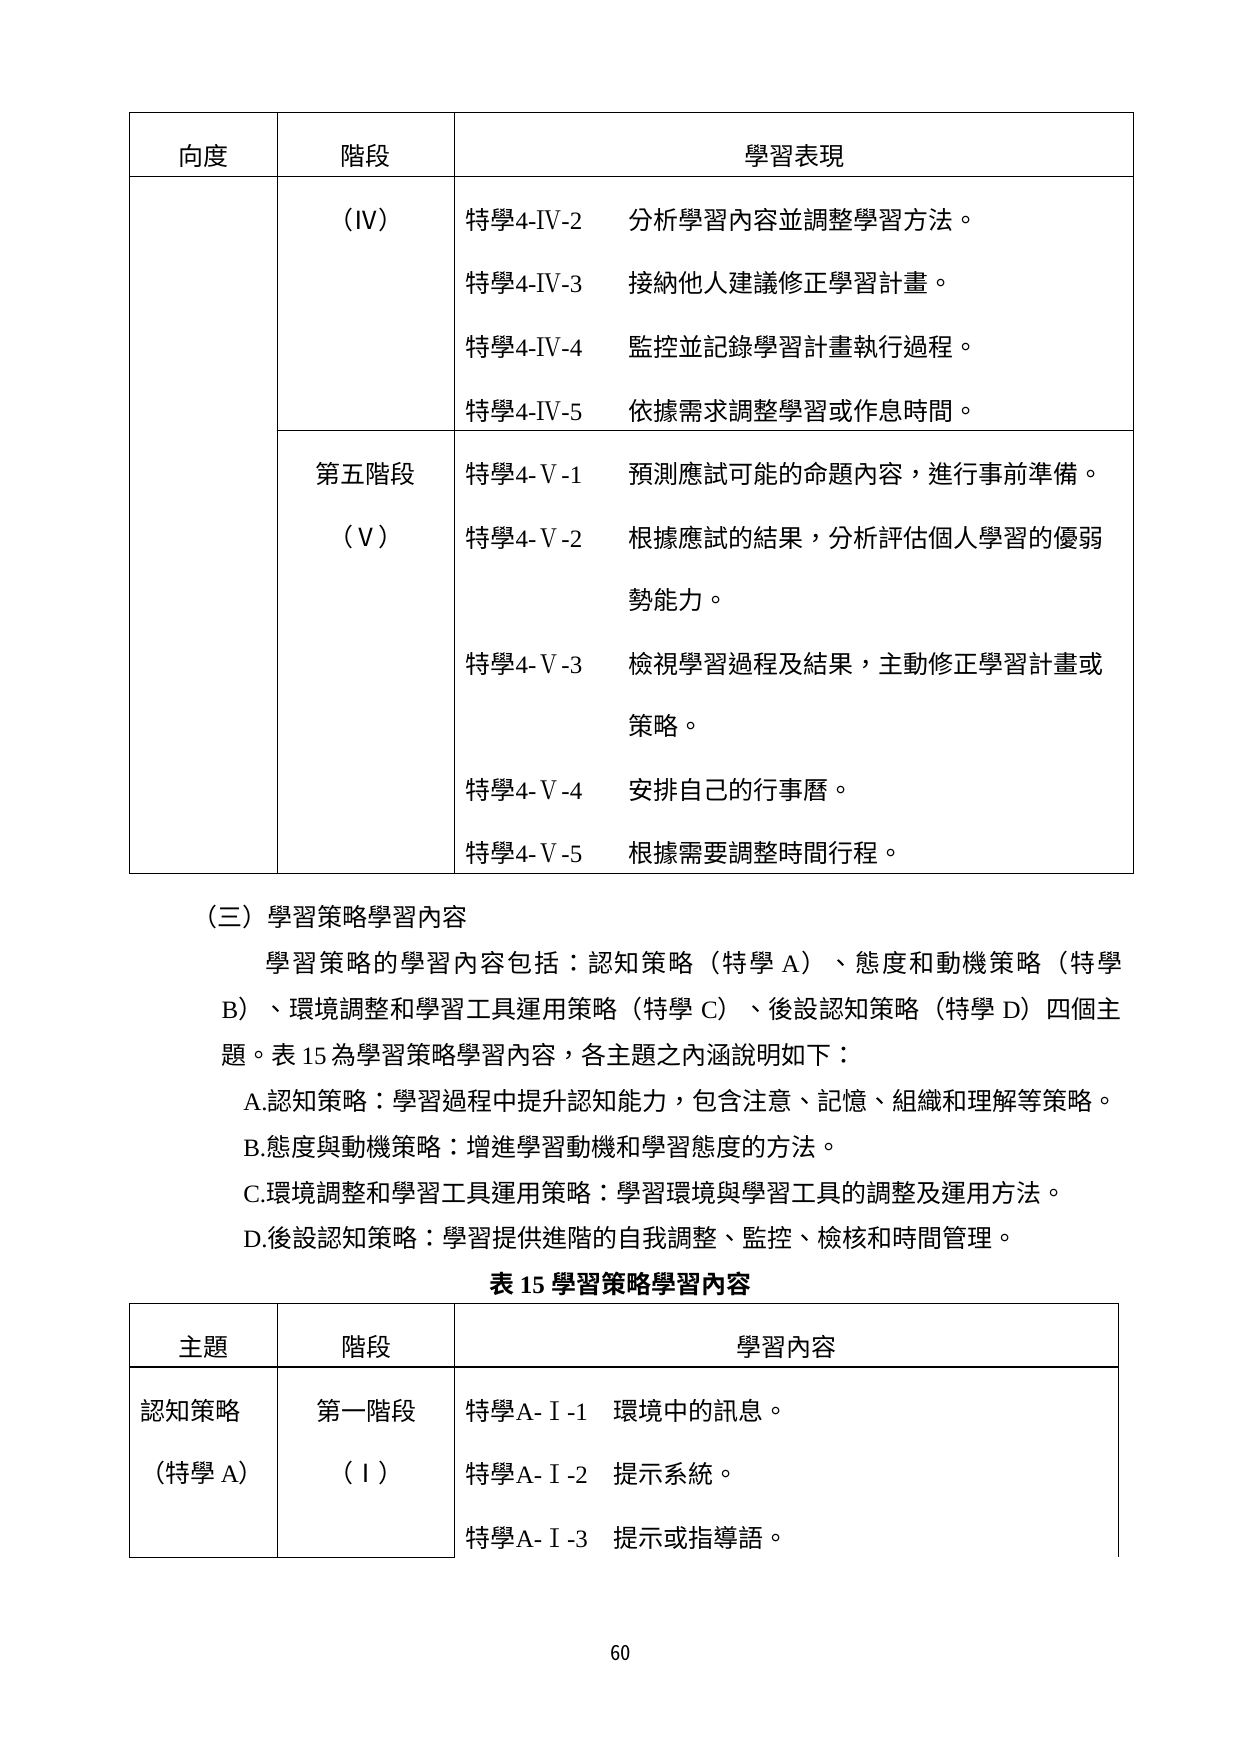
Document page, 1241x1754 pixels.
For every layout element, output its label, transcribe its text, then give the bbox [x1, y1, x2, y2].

table_cell 安排自己的行事曆。 [617, 746, 1133, 809]
table_header 階段 [278, 1304, 454, 1366]
text A.認知策略：學習過程中提升認知能力，包含注意、記憶、組織和理解等策略。 [243, 1074, 1122, 1119]
table_cell 提示或指導語。 [602, 1494, 1118, 1557]
text C.環境調整和學習工具運用策略：學習環境與學習工具的調整及運用方法。 [243, 1165, 1122, 1211]
table_cell 第五階段（Ⅴ） [278, 431, 454, 873]
table_cell 特學A-Ⅰ-3 [455, 1494, 602, 1557]
table_cell 特學4-Ⅳ-2 [455, 177, 617, 239]
text （三）學習策略學習內容 [177, 874, 1122, 936]
table_cell 第一階段（Ⅰ） [278, 1368, 454, 1557]
table_cell 特學4-Ⅴ-3 [455, 620, 617, 746]
table_cell 預測應試可能的命題內容，進行事前準備。 [617, 431, 1133, 493]
table_header 主題 [130, 1304, 277, 1366]
table_cell 根據應試的結果，分析評估個人學習的優弱勢能力。 [617, 494, 1133, 619]
table_cell 特學4-Ⅴ-5 [455, 809, 617, 873]
table_cell 環境中的訊息。 [602, 1368, 1118, 1430]
table_cell 依據需求調整學習或作息時間。 [617, 366, 1133, 430]
table_cell 特學A-Ⅰ-2 [455, 1430, 602, 1493]
subtitle 表15 學習策略學習內容 [118, 1257, 1122, 1303]
table_header 學習內容 [455, 1304, 1118, 1366]
table_cell 特學4-Ⅳ-3 [455, 239, 617, 303]
table_cell 提示系統。 [602, 1430, 1118, 1493]
table_cell 特學4-Ⅳ-5 [455, 366, 617, 430]
table_cell [130, 177, 277, 873]
table_cell 特學4-Ⅴ-4 [455, 746, 617, 809]
table_header 階段 [278, 113, 454, 176]
text D.後設認知策略：學習提供進階的自我調整、監控、檢核和時間管理。 [243, 1211, 1122, 1257]
table_cell 特學A-Ⅰ-1 [455, 1368, 602, 1430]
table_header 學習表現 [455, 113, 1133, 176]
table_header 向度 [130, 113, 277, 176]
table_cell 接納他人建議修正學習計畫。 [617, 239, 1133, 303]
table_cell 分析學習內容並調整學習方法。 [617, 177, 1133, 239]
table_cell 特學4-Ⅳ-4 [455, 303, 617, 366]
table_cell 認知策略 （特學A） [130, 1368, 277, 1557]
table_cell 特學4-Ⅴ-1 [455, 431, 617, 493]
text B.態度與動機策略：增進學習動機和學習態度的方法。 [243, 1119, 1122, 1165]
table_cell 根據需要調整時間行程。 [617, 809, 1133, 873]
table_cell 監控並記錄學習計畫執行過程。 [617, 303, 1133, 366]
table_cell （Ⅳ） [278, 177, 454, 430]
table_cell 檢視學習過程及結果，主動修正學習計畫或策略。 [617, 620, 1133, 746]
text 學習策略的學習內容包括：認知策略（特學A）、態度和動機策略（特學B）、環境調整和學習工具運用策略（特學C）、後設認知策略（特學D）四個主題。表15為學習策略學習內容，各主題之內涵說明如下： [221, 936, 1122, 1074]
table_cell 特學4-Ⅴ-2 [455, 494, 617, 619]
